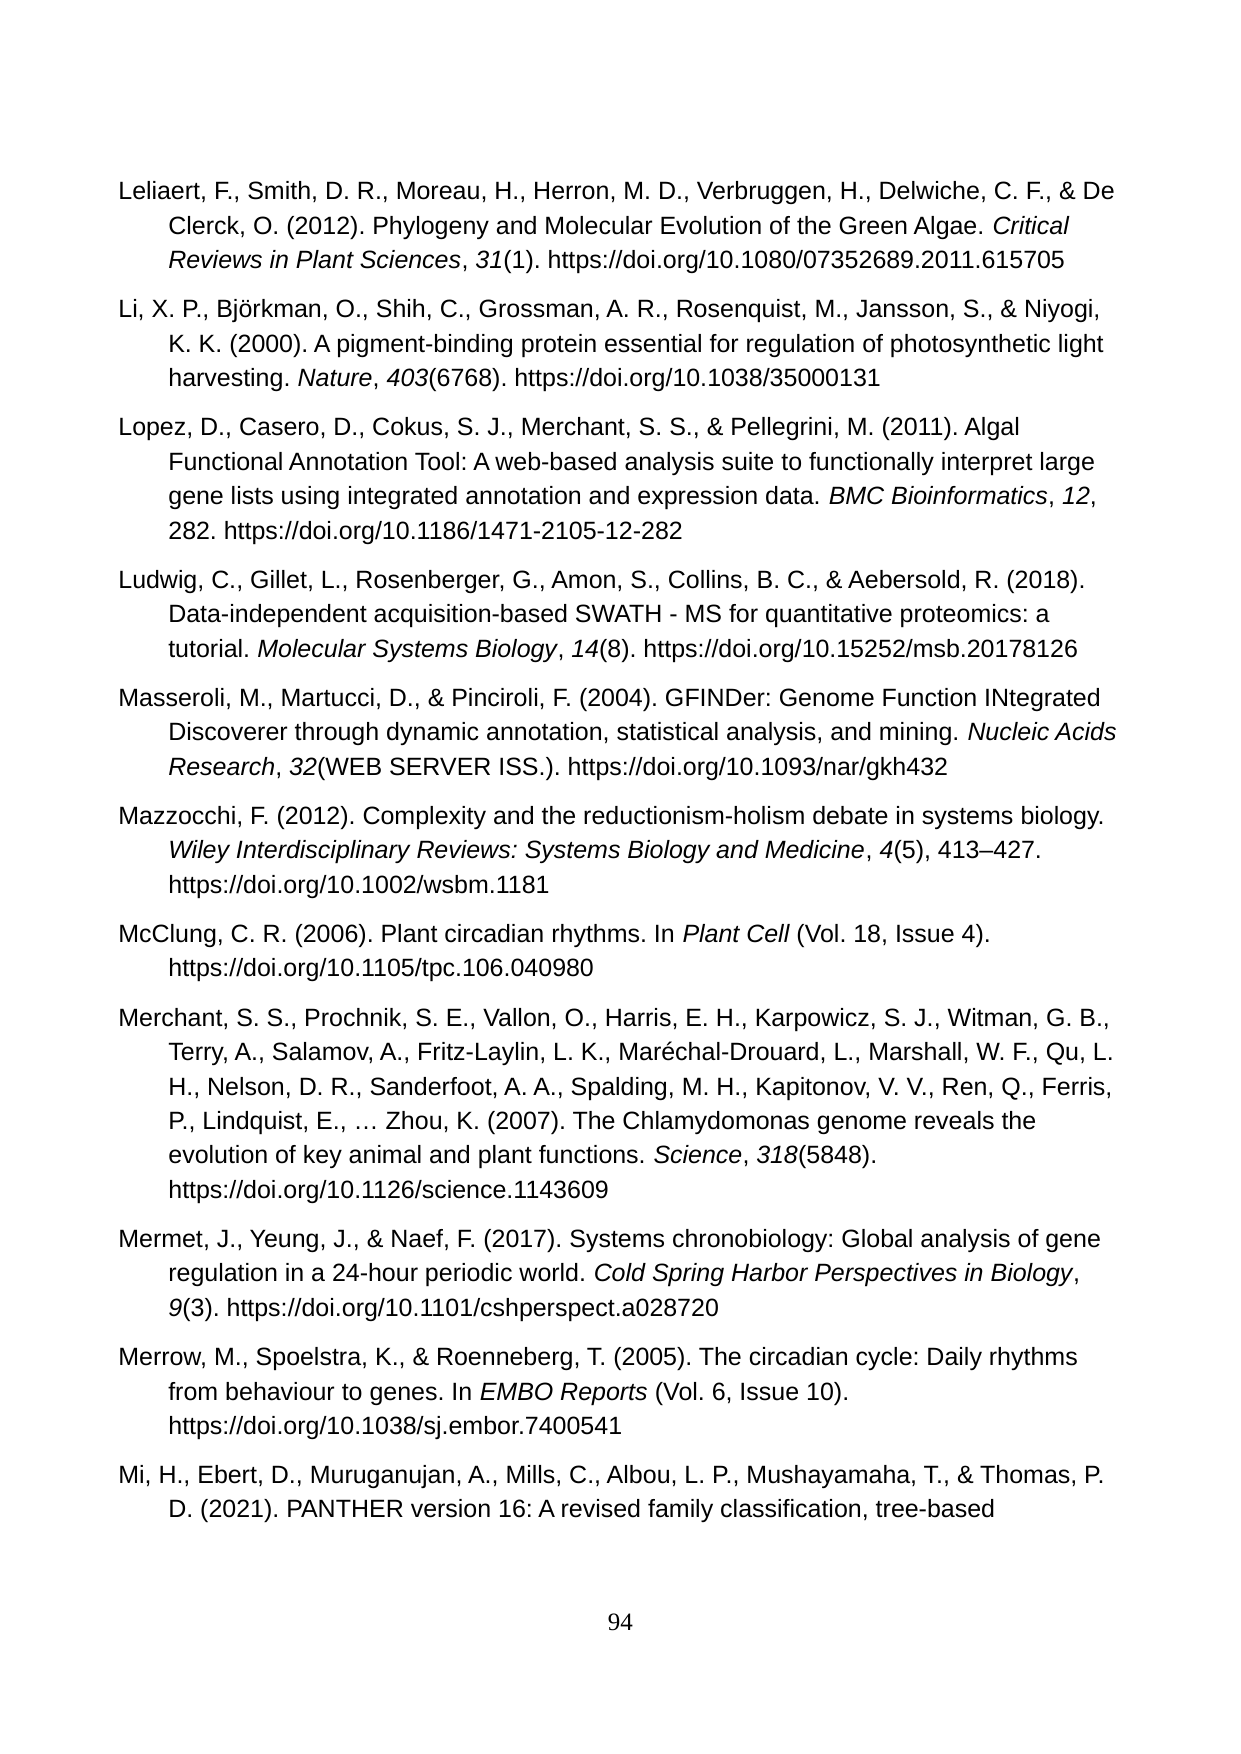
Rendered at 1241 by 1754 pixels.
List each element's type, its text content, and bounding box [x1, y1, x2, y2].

text Merchant, S. S., Prochnik, S. E., Vallon, O., Harris, E. H., Karpowicz, S. J., Witman, G. B., Terry, A., Salamov, A., Fritz-Laylin, L. K., Maréchal-Drouard, L., Marshall, W. F., Qu, L. H., Nelson, D. R., Sanderfoot, A. A., Spalding, M. H., Kapitonov, V. V., Ren, Q., Ferris, P., Lindquist, E., … Zhou, K. (2007). The Chlamydomonas genome reveals the evolution of key animal and plant functions. Science, 318(5848). https://doi.org/10.1126/science.1143609 [118, 1002, 1122, 1204]
text Leliaert, F., Smith, D. R., Moreau, H., Herron, M. D., Verbruggen, H., Delwiche, C. F., & De Clerck, O. (2012). Phylogeny and Molecular Evolution of the Green Algae. Critical Reviews in Plant Sciences, 31(1). https://doi.org/10.1080/07352689.2011.615705 [118, 176, 1122, 274]
text Mi, H., Ebert, D., Muruganujan, A., Mills, C., Albou, L. P., Mushayamaha, T., & Thomas, P. D. (2021). PANTHER version 16: A revised family classification, tree-based [118, 1460, 1122, 1523]
text Mermet, J., Yeung, J., & Naef, F. (2017). Systems chronobiology: Global analysis of gene regulation in a 24-hour periodic world. Cold Spring Harbor Perspectives in Biology, 9(3). https://doi.org/10.1101/cshperspect.a028720 [118, 1224, 1122, 1322]
text Masseroli, M., Martucci, D., & Pinciroli, F. (2004). GFINDer: Genome Function INtegrated Discoverer through dynamic annotation, statistical analysis, and mining. Nucleic Acids Research, 32(WEB SERVER ISS.). https://doi.org/10.1093/nar/gkh432 [118, 683, 1122, 781]
text McClung, C. R. (2006). Plant circadian rhythms. In Plant Cell (Vol. 18, Issue 4). https://doi.org/10.1105/tpc.106.040980 [118, 919, 1122, 982]
text Ludwig, C., Gillet, L., Rosenberger, G., Amon, S., Collins, B. C., & Aebersold, R. (2018). Data‐independent acquisition‐based SWATH ‐ MS for quantitative proteomics: a tutorial. Molecular Systems Biology, 14(8). https://doi.org/10.15252/msb.20178126 [118, 565, 1122, 663]
text Mazzocchi, F. (2012). Complexity and the reductionism-holism debate in systems biology. Wiley Interdisciplinary Reviews: Systems Biology and Medicine, 4(5), 413–427. https://doi.org/10.1002/wsbm.1181 [118, 801, 1122, 899]
text Merrow, M., Spoelstra, K., & Roenneberg, T. (2005). The circadian cycle: Daily rhythms from behaviour to genes. In EMBO Reports (Vol. 6, Issue 10). https://doi.org/10.1038/sj.embor.7400541 [118, 1342, 1122, 1440]
text Lopez, D., Casero, D., Cokus, S. J., Merchant, S. S., & Pellegrini, M. (2011). Algal Functional Annotation Tool: A web-based analysis suite to functionally interpret large gene lists using integrated annotation and expression data. BMC Bioinformatics, 12, 282. https://doi.org/10.1186/1471-2105-12-282 [118, 412, 1122, 544]
text Li, X. P., Björkman, O., Shih, C., Grossman, A. R., Rosenquist, M., Jansson, S., & Niyogi, K. K. (2000). A pigment-binding protein essential for regulation of photosynthetic light harvesting. Nature, 403(6768). https://doi.org/10.1038/35000131 [118, 294, 1122, 392]
